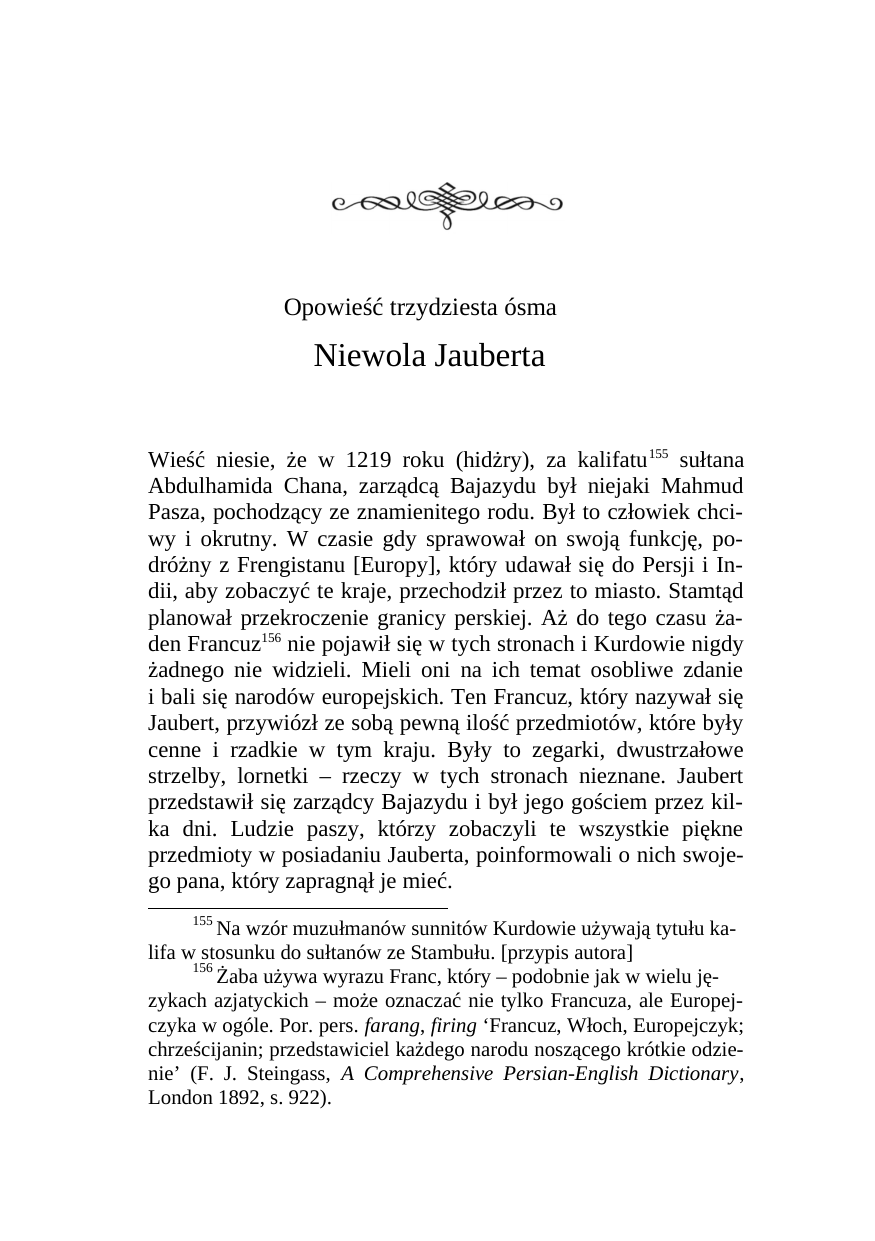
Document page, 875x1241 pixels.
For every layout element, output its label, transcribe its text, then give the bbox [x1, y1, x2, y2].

text 155 Na wzór muzułmanów sunnitów Kurdowie używają tytułu ka- lifa w stosunku do sułtanów ze Stambułu. [przypis autora] [148, 897, 755, 964]
text Niewola Jauberta [313, 335, 755, 373]
text Wieść niesie, że w 1219 roku (hidżry), za kalifatu155 sułtana Abdulhamida Chana, zarządcą Bajazydu był niejaki Mahmud Pasza, pochodzący ze znamienitego rodu. Był to człowiek chci- wy i okrutny. W czasie gdy sprawował on swoją funkcję, po- dróżny z Frengistanu [Europy], który udawał się do Persji i In- dii, aby zobaczyć te kraje, przechodził przez to miasto. Stamtąd planował przekroczenie granicy perskiej. Aż do tego czasu ża- den Francuz156 nie pojawił się w tych stronach i Kurdowie nigdy żadnego nie widzieli. Mieli oni na ich temat osobliwe zdanie i bali się narodów europejskich. Ten Francuz, który nazywał się Jaubert, przywiózł ze sobą pewną ilość przedmiotów, które były cenne i rzadkie w tym kraju. Były to zegarki, dwustrzałowe strzelby, lornetki – rzeczy w tych stronach nieznane. Jaubert przedstawił się zarządcy Bajazydu i był jego gościem przez kil- ka dni. Ludzie paszy, którzy zobaczyli te wszystkie piękne przedmioty w posiadaniu Jauberta, poinformowali o nich swoje- go pana, który zapragnął je mieć. [148, 446, 744, 894]
text Opowieść trzydziesta ósma [283, 292, 755, 321]
picture [331, 182, 566, 234]
text 156 Żaba używa wyrazu Franc, który – podobnie jak w wielu ję- [148, 964, 755, 988]
text zykach azjatyckich – może oznaczać nie tylko Francuza, ale Europej- czyka w ogóle. Por. pers. farang, firing ‘Francuz, Włoch, Europejczyk; chrześcijanin; przedstawiciel każdego narodu noszącego krótkie odzie- nie’ (F. J. Steingass, A Comprehensive Persian-English Dictionary, London 1892, s. 922). [148, 988, 744, 1109]
